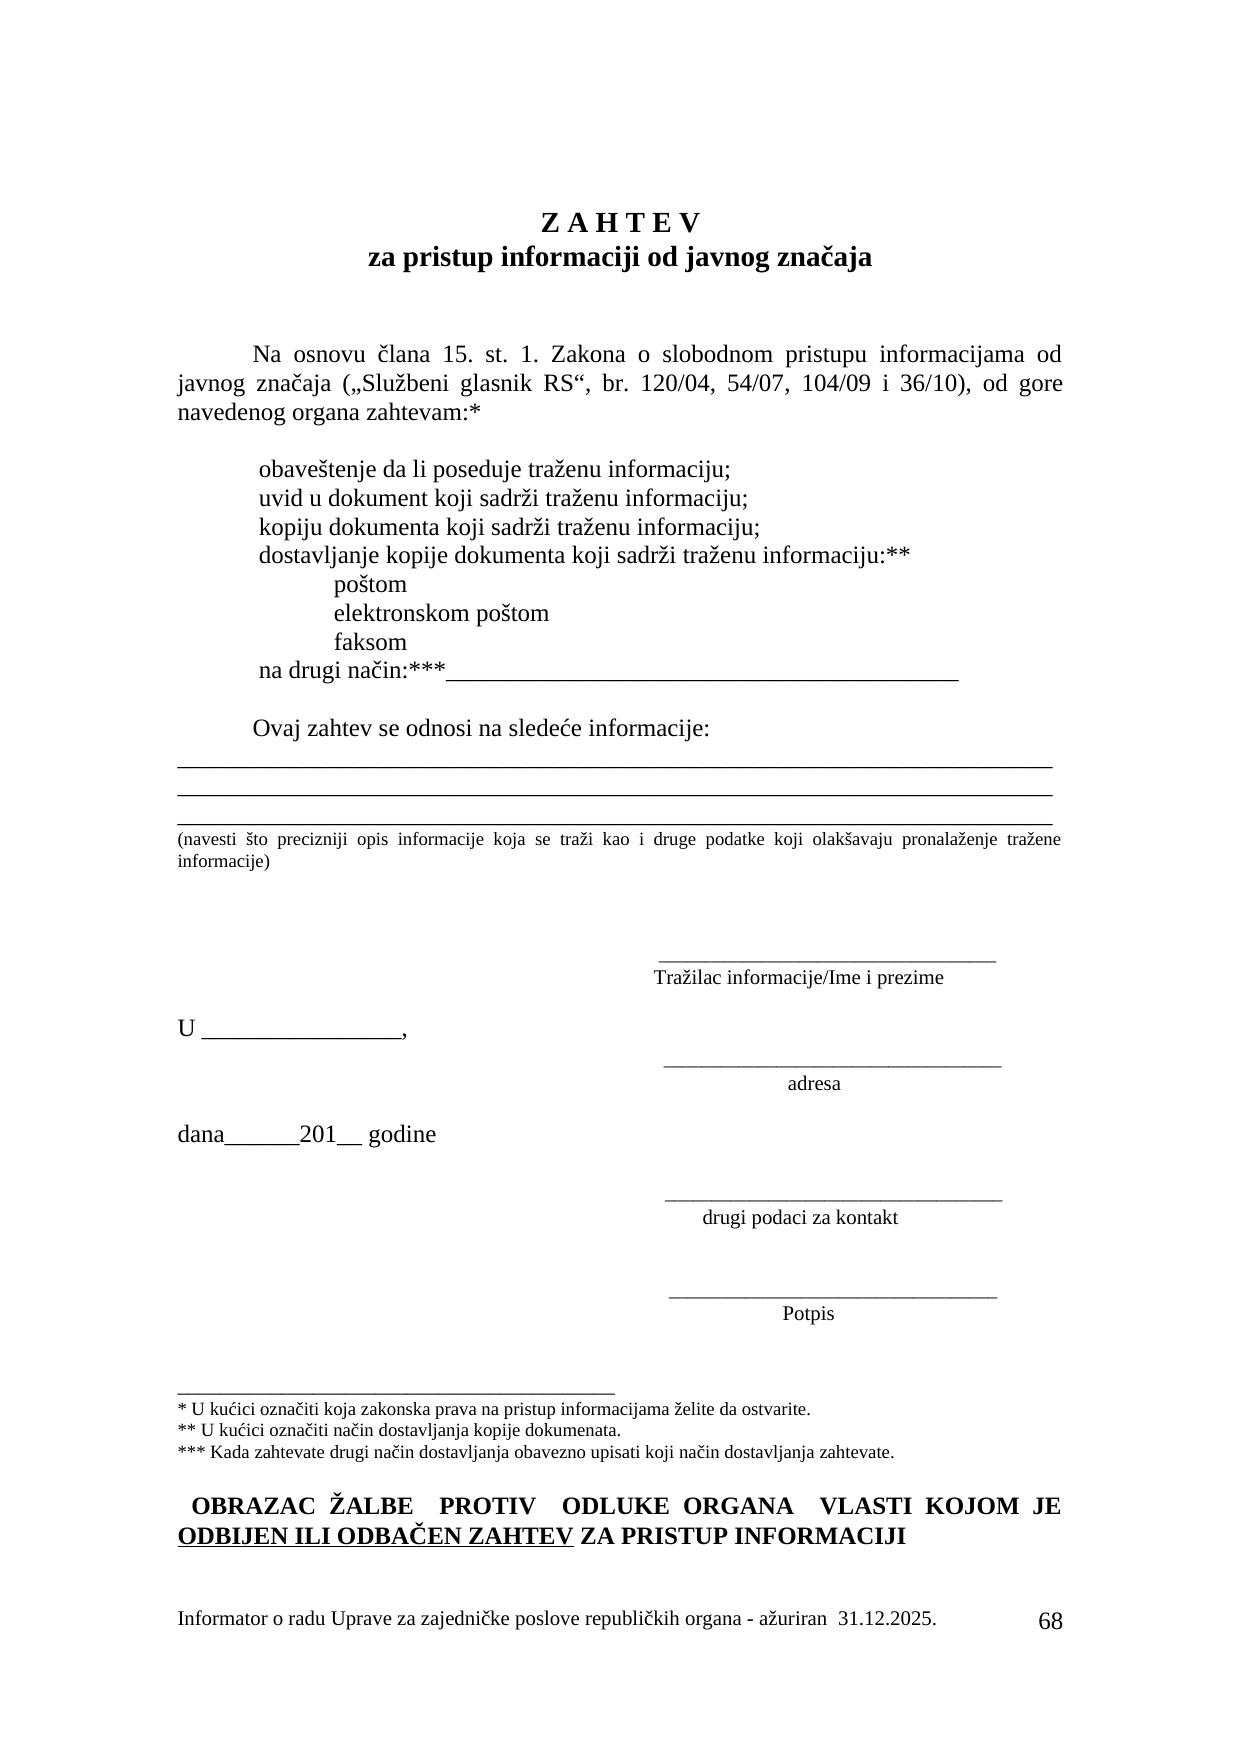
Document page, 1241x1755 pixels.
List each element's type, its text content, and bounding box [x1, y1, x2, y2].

text Potpis [177, 1301, 1063, 1325]
text za pristup informaciji od javnog značaja [177, 239, 1063, 272]
text adresa [177, 1071, 1063, 1095]
text ___________________________________ [177, 1253, 1063, 1301]
text *** Kada zahtevate drugi način dostavlјanja obavezno upisati koji način dostavlјanja zahtevate. [177, 1441, 1063, 1462]
text U ________________, ____________________________________ [177, 1013, 1063, 1071]
text ⁫ faksom [252, 627, 1063, 656]
text ⁫ uvid u dokument koji sadrži traženu informaciju; [177, 483, 1063, 512]
text ⁫ obaveštenje da li poseduje traženu informaciju; [177, 454, 1063, 483]
text (navesti što precizniji opis informacije koja se traži kao i druge podatke koji olakšavaju pronalaženje tražene informacije) [177, 828, 1063, 871]
text Z A H T E V [177, 205, 1063, 239]
text ⁫ na drugi način:***_________________________________________ [177, 656, 1063, 684]
text ⁫ poštom [252, 569, 1063, 598]
text ** U kućici označiti način dostavlјanja kopije dokumenata. [177, 1419, 1063, 1441]
text Ovaj zahtev se odnosi na sledeće informacije: [177, 713, 1063, 742]
text Tražilac informacije/Ime i prezime [177, 965, 1063, 989]
text ____________________________________ [552, 917, 1063, 965]
text Na osnovu člana 15. st. 1. Zakona o slobodnom pristupu informacijama od javnog značaja („Službeni glasnik RS“, br. 120/04, 54/07, 104/09 i 36/10), od gore navedenog organa zahtevam:* [177, 339, 1063, 426]
text drugi podaci za kontakt [177, 1205, 1063, 1229]
text __________________________________________ [177, 1373, 1063, 1397]
text __________________________________________________________________________________________________________________________________________________________________________________________________________________ [177, 742, 1063, 828]
text * U kućici označiti koja zakonska prava na pristup informacijama želite da ostvarite. [177, 1397, 1063, 1419]
text dana______201__ godine ____________________________________ [177, 1119, 1063, 1205]
subtitle OBRAZAC ŽALBE PROTIV ODLUKE ORGANA VLASTI KOJOM JE ODBIJEN ILI ODBAČEN ZAHTEV ZA PRISTUP INFORMACIJI [177, 1487, 1063, 1549]
text ⁫ dostavlјanje kopije dokumenta koji sadrži traženu informaciju:** [177, 541, 1063, 569]
text ⁫ kopiju dokumenta koji sadrži traženu informaciju; [177, 512, 1063, 541]
text ⁫ elektronskom poštom [252, 598, 1063, 627]
